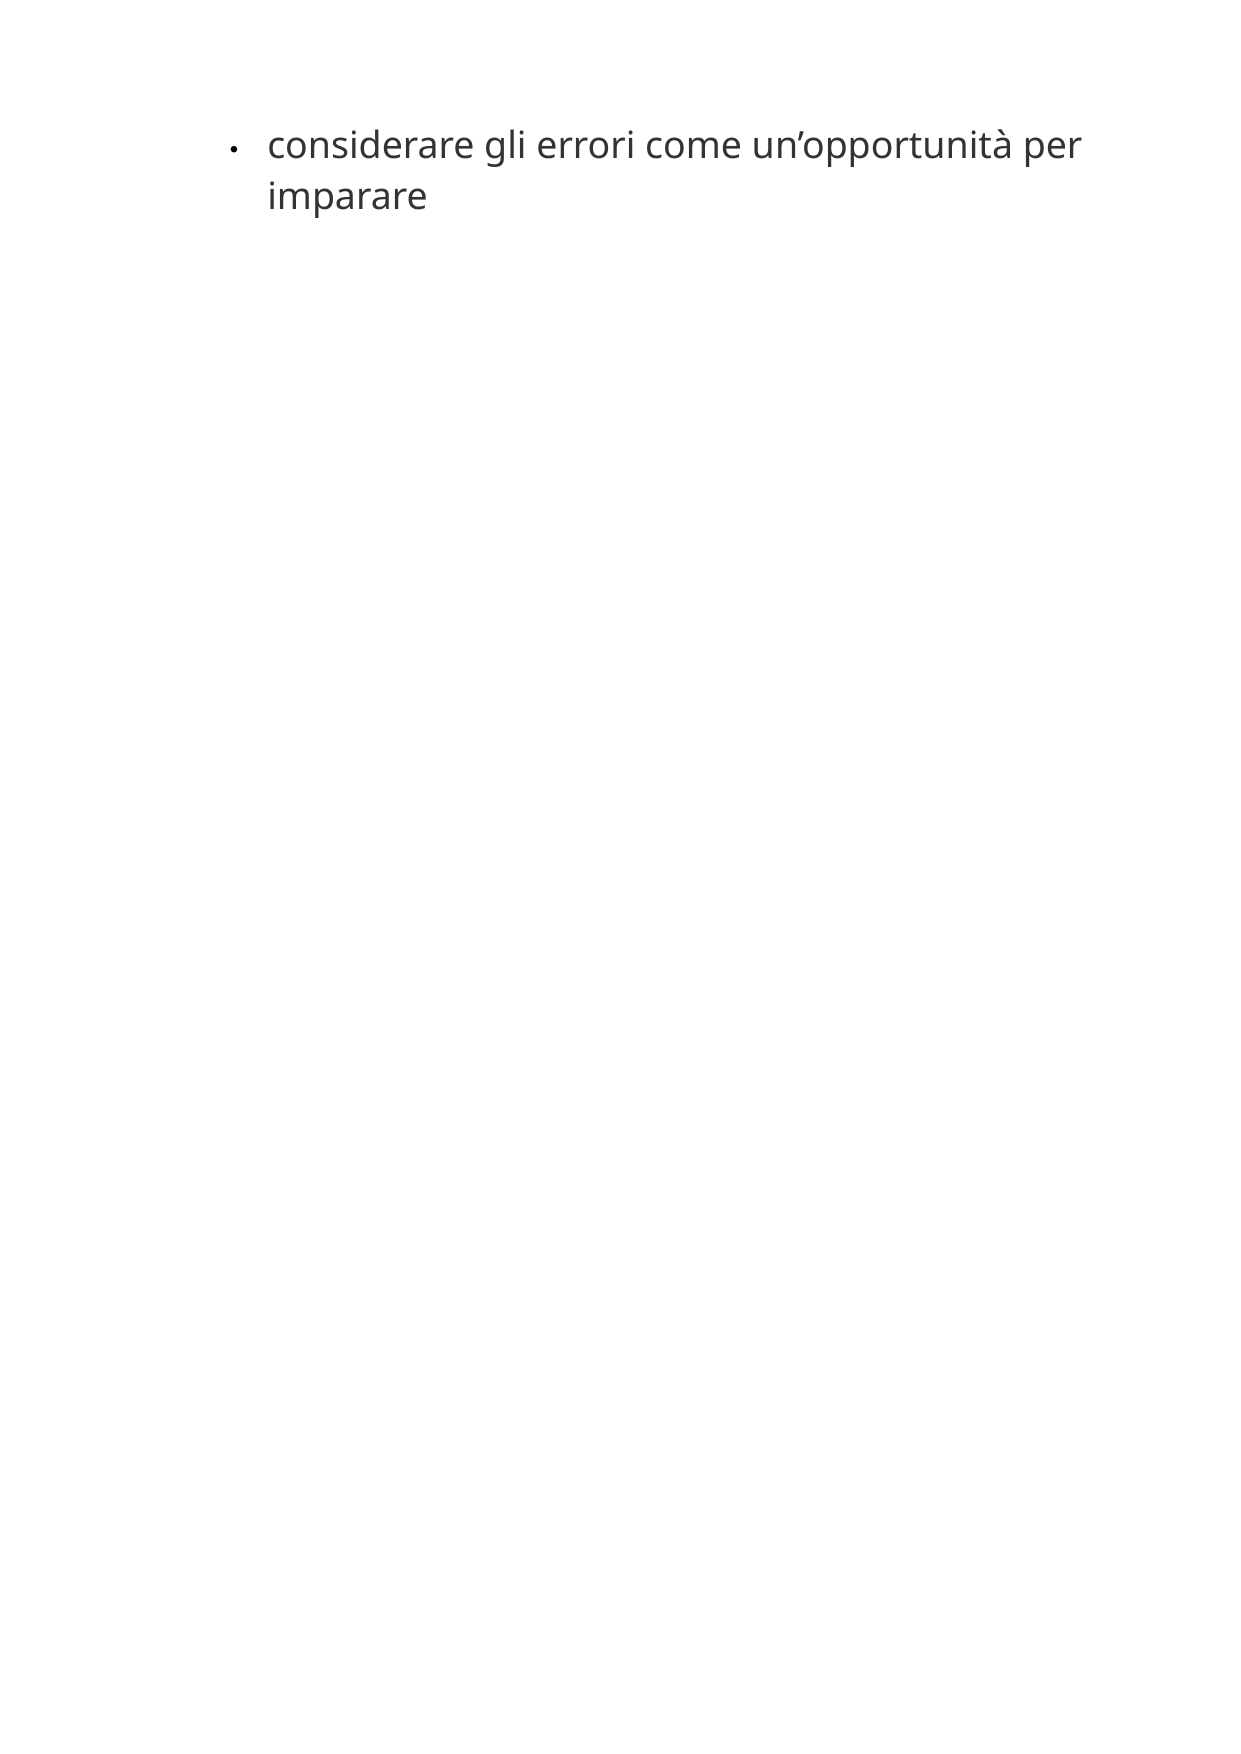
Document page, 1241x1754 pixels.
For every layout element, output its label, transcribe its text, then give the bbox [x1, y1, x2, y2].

list considerare gli errori come un’opportunità per imparare [229, 118, 1122, 220]
